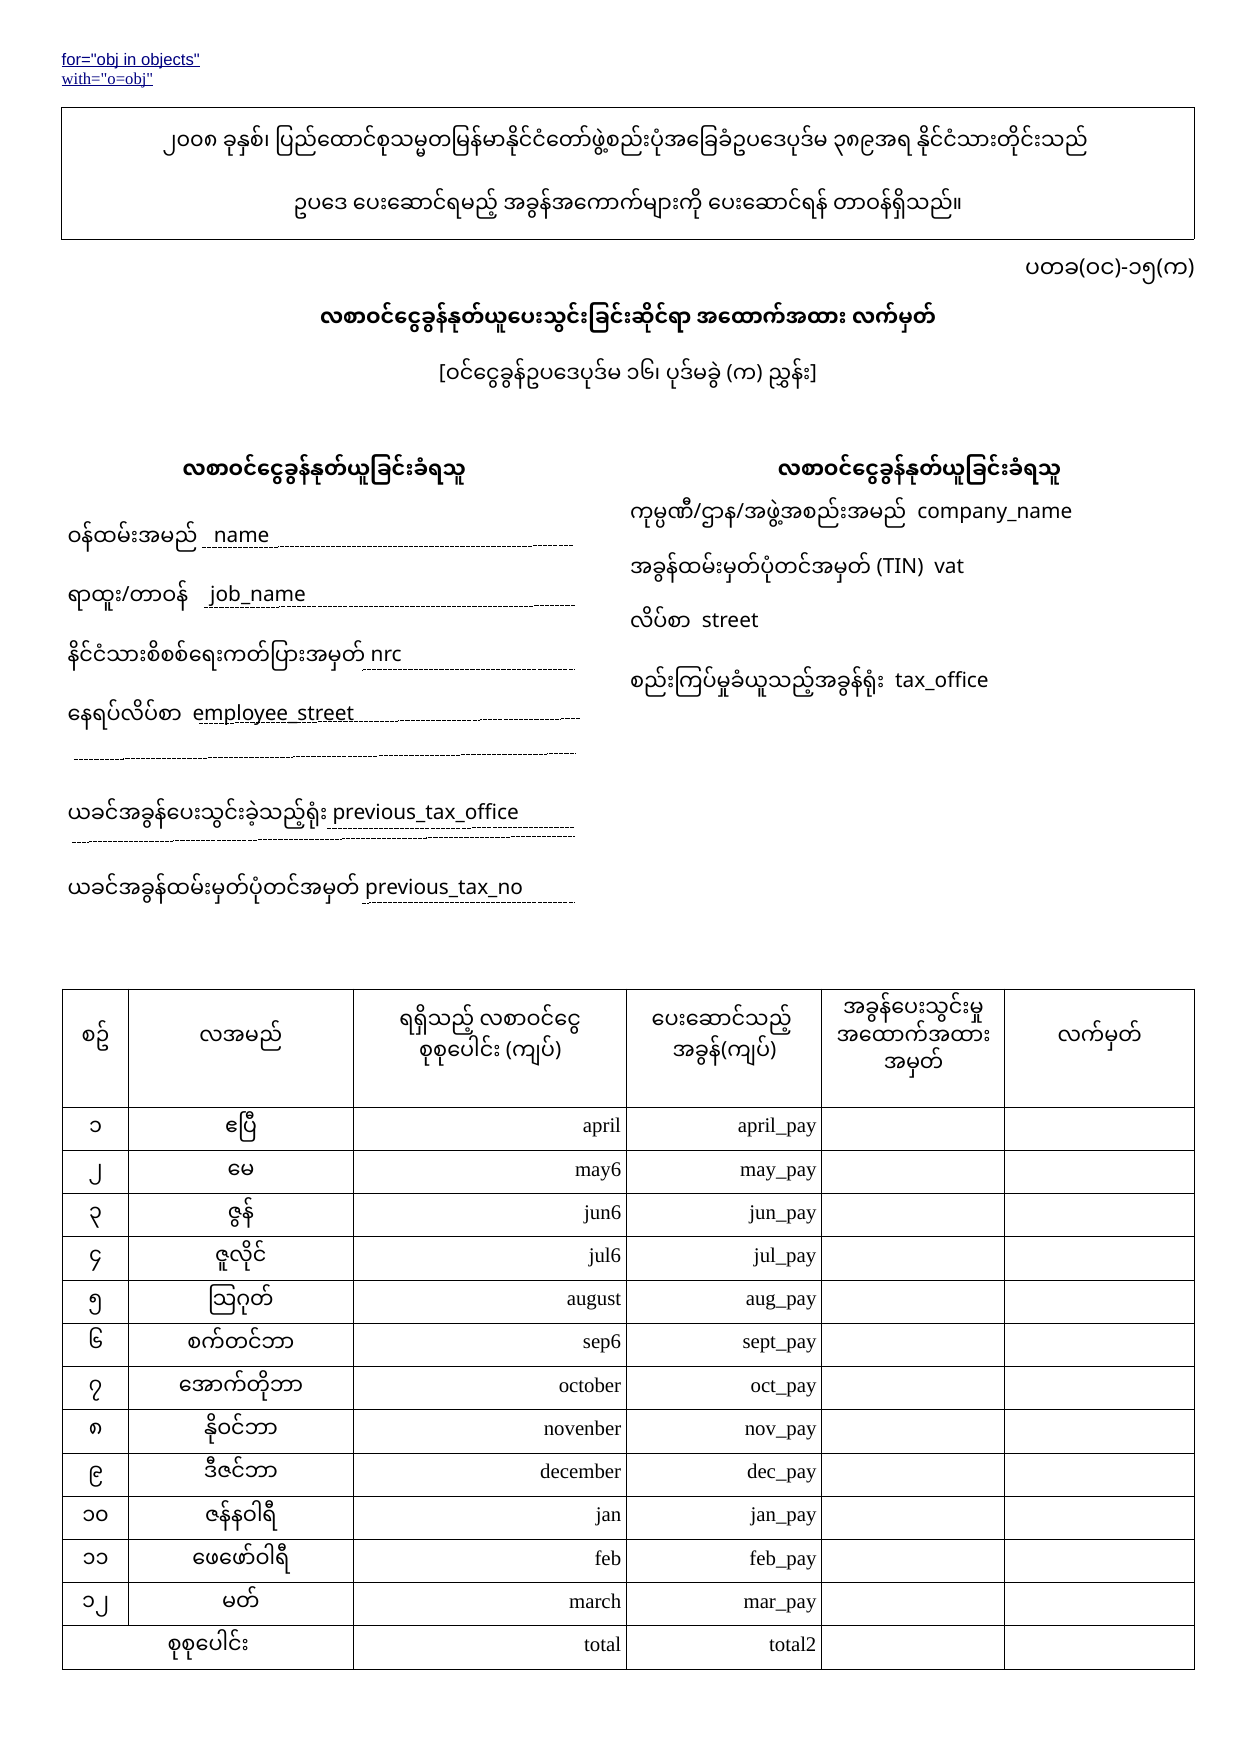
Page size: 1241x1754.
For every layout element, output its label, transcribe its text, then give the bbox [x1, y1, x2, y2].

table_header ရရှိသည့် လစာဝင်ငွေ စုစုပေါင်း (ကျပ်) [354, 990, 626, 1107]
table_cell [822, 1324, 1004, 1366]
table_cell jul_pay [627, 1237, 821, 1279]
table_cell ဒီဇင်ဘာ [129, 1454, 353, 1496]
table_cell ၈ [63, 1410, 128, 1452]
table_cell [1005, 1583, 1194, 1625]
table_cell total2 [627, 1626, 821, 1668]
table_header ၂၀၀၈ ခုနှစ်၊ ပြည်ထောင်စုသမ္မတမြန်မာနိုင်ငံတော်ဖွဲ့စည်းပုံအခြေခံဥပဒေပုဒ်မ ၃၈၉အရ နိုင်ငံသားတိုင်းသည် ဥပ‌ဒေ ပေးဆောင်ရမည့် အခွန်အကောက်များကို ပေးဆောင်ရန် တာဝန်ရှိသည်။ [62, 108, 1194, 239]
table_header [586, 451, 624, 490]
table_cell [822, 1237, 1004, 1279]
table_cell ဇူလိုင် [129, 1237, 353, 1279]
table_cell [586, 490, 624, 937]
table_cell [1005, 1540, 1194, 1582]
table_cell မတ် [129, 1583, 353, 1625]
table_cell sept_pay [627, 1324, 821, 1366]
table_cell [1005, 1626, 1194, 1668]
table_cell ၆ [63, 1324, 128, 1366]
table_cell [1005, 1497, 1194, 1539]
table_cell [822, 1454, 1004, 1496]
table_cell [822, 1194, 1004, 1236]
table_cell ၃ [63, 1194, 128, 1236]
table_header လစာဝင်ငွေခွန်နုတ်ယူခြင်းခံရသူ [624, 451, 1214, 490]
table_cell [822, 1281, 1004, 1323]
table_cell october [354, 1367, 626, 1409]
table_cell jul6 [354, 1237, 626, 1279]
table_cell ၇ [63, 1367, 128, 1409]
table_cell [1005, 1324, 1194, 1366]
table_cell aug_pay [627, 1281, 821, 1323]
table_cell ၅ [63, 1281, 128, 1323]
table_cell [822, 1108, 1004, 1150]
table_header လစာဝင်ငွေခွန်နုတ်ယူပေးသွင်းခြင်းဆိုင်ရာ အထောက်အထား လက်မှတ် [ဝင်ငွေခွန်ဥပဒေပုဒ်မ ၁၆၊ ပုဒ်မခွဲ (က) ညွှန်း] [61, 299, 1194, 406]
table_header လက်မှတ် [1005, 990, 1194, 1107]
table_cell novenber [354, 1410, 626, 1452]
table_cell စက်တင်ဘာ [129, 1324, 353, 1366]
table_cell jan [354, 1497, 626, 1539]
table_cell [822, 1626, 1004, 1668]
table_cell april_pay [627, 1108, 821, 1150]
table_cell may_pay [627, 1151, 821, 1193]
table_cell [1005, 1410, 1194, 1452]
table_cell [1005, 1194, 1194, 1236]
table_cell အောက်တိုဘာ [129, 1367, 353, 1409]
table_cell ကုမ္ပဏီ/ဌာန/အဖွဲ့အစည်းအမည် company_name အခွန်ထမ်းမှတ်ပုံတင်အမှတ် (TIN) vat လိပ်စာ street စည်းကြပ်မှုခံယူသည့်အခွန်ရုံး tax_office [624, 490, 1214, 937]
table_cell စုစုပေါင်း [63, 1626, 353, 1668]
table_cell [822, 1151, 1004, 1193]
table_cell ဇန်နဝါရီ [129, 1497, 353, 1539]
table_cell [822, 1367, 1004, 1409]
table_cell nov_pay [627, 1410, 821, 1452]
table_cell jun6 [354, 1194, 626, 1236]
table_cell [822, 1497, 1004, 1539]
table_cell [1005, 1367, 1194, 1409]
table_cell [1005, 1108, 1194, 1150]
text for="obj in objects" [61, 49, 1194, 69]
table_cell april [354, 1108, 626, 1150]
text with="o=obj" [61, 69, 1194, 88]
table_header လစာဝင်ငွေခွန်နုတ်ယူခြင်းခံရသူ [61, 451, 586, 490]
table_cell [1005, 1237, 1194, 1279]
table_cell oct_pay [627, 1367, 821, 1409]
table_cell သြဂုတ် [129, 1281, 353, 1323]
table_cell [1005, 1454, 1194, 1496]
table_cell jan_pay [627, 1497, 821, 1539]
table_cell ၁ [63, 1108, 128, 1150]
table_cell feb [354, 1540, 626, 1582]
table_cell ၄ [63, 1237, 128, 1279]
table_cell march [354, 1583, 626, 1625]
table_cell jun_pay [627, 1194, 821, 1236]
table_cell ပတခ(ဝင)-၁၅(က) [61, 240, 1194, 299]
table_cell မေ [129, 1151, 353, 1193]
table_cell [822, 1540, 1004, 1582]
table_header လအမည် [129, 990, 353, 1107]
table_header စဥ် [63, 990, 128, 1107]
table_cell ဝန်ထမ်းအမည် name ရာထူး/တာဝန် job_name နိင်ငံသားစိစစ်ရေးကတ်ပြားအမှတ် nrc နေရပ်လိပ်စာ employee_street ယခင်အခွန်ပေးသွင်းခဲ့သည့်ရုံး previous_tax_office ယခင်အခွန်ထမ်းမှတ်ပုံတင်အမှတ် previous_tax_no [61, 490, 586, 937]
table_cell ဧပြီ [129, 1108, 353, 1150]
table_cell august [354, 1281, 626, 1323]
table_cell ၉ [63, 1454, 128, 1496]
table_cell ဖေဖော်ဝါရီ [129, 1540, 353, 1582]
table_cell [822, 1583, 1004, 1625]
table_cell ဇွန် [129, 1194, 353, 1236]
table_cell [822, 1410, 1004, 1452]
table_cell sep6 [354, 1324, 626, 1366]
table_cell [1005, 1151, 1194, 1193]
table_cell dec_pay [627, 1454, 821, 1496]
table_header အခွန်ပေးသွင်းမှု အထောက်အထား အမှတ် [822, 990, 1004, 1107]
table_cell december [354, 1454, 626, 1496]
table_cell ၂ [63, 1151, 128, 1193]
table_cell ၁၂ [63, 1583, 128, 1625]
table_cell mar_pay [627, 1583, 821, 1625]
table_header ပေးဆောင်သည့် အခွန်(ကျပ်) [627, 990, 821, 1107]
table_cell feb_pay [627, 1540, 821, 1582]
table_cell may6 [354, 1151, 626, 1193]
table_cell [1005, 1281, 1194, 1323]
table_cell total [354, 1626, 626, 1668]
table_cell ၁၁ [63, 1540, 128, 1582]
table_cell ၁၀ [63, 1497, 128, 1539]
table_cell နိုဝင်ဘာ [129, 1410, 353, 1452]
